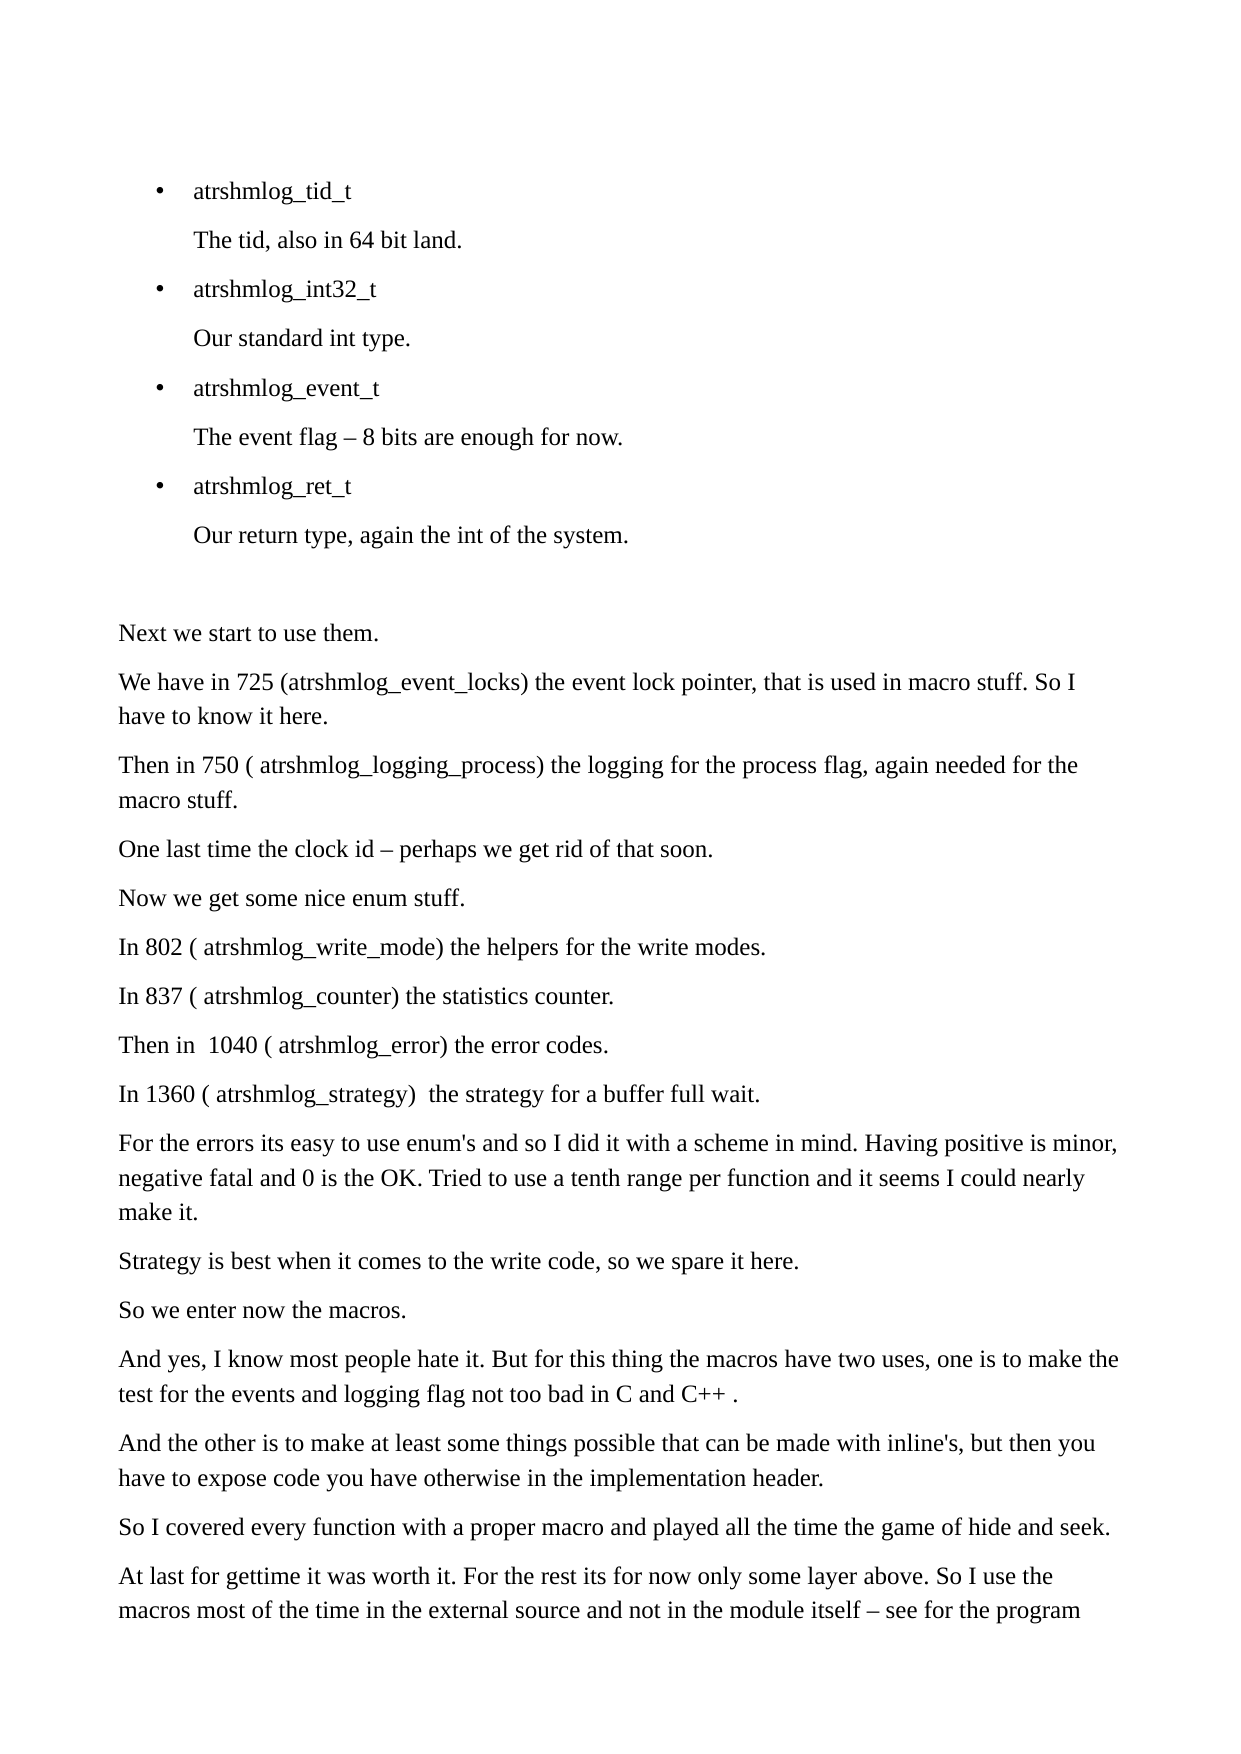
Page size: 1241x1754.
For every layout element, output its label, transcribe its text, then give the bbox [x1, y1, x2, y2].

list atrshmlog_int32_t [156, 274, 1122, 303]
list atrshmlog_ret_t [156, 471, 1122, 499]
text In 837 ( atrshmlog_counter) the statistics counter. [118, 981, 1122, 1010]
text So I covered every function with a proper macro and played all the time the game of hide and seek. [118, 1512, 1122, 1540]
text Then in 750 ( atrshmlog_logging_process) the logging for the process flag, again needed for the macro stuff. [118, 751, 1122, 814]
text At last for gettime it was worth it. For the rest its for now only some layer above. So I use the macros most of the time in the external source and not in the module itself – see for the program [118, 1561, 1122, 1624]
text Strategy is best when it comes to the write code, so we spare it here. [118, 1246, 1122, 1275]
text For the errors its easy to use enum's and so I did it with a scheme in mind. Having positive is minor, negative fatal and 0 is the OK. Tried to use a tenth range per function and it seems I could nearly make it. [118, 1128, 1122, 1226]
list atrshmlog_event_t [156, 373, 1122, 401]
list Our standard int type. [156, 323, 1122, 352]
text In 1360 ( atrshmlog_strategy) the strategy for a buffer full wait. [118, 1079, 1122, 1108]
text We have in 725 (atrshmlog_event_locks) the event lock pointer, that is used in macro stuff. So I have to know it here. [118, 667, 1122, 730]
text So we enter now the macros. [118, 1296, 1122, 1324]
text Now we get some nice enum stuff. [118, 883, 1122, 912]
list The event flag – 8 bits are enough for now. [156, 422, 1122, 450]
list atrshmlog_tid_t [156, 176, 1122, 205]
text And yes, I know most people hate it. But for this thing the macros have two uses, one is to make the test for the events and logging flag not too bad in C and C++ . [118, 1344, 1122, 1408]
text In 802 ( atrshmlog_write_mode) the helpers for the write modes. [118, 932, 1122, 961]
text And the other is to make at least some things possible that can be made with inline's, but then you have to expose code you have otherwise in the implementation header. [118, 1428, 1122, 1491]
text Then in 1040 ( atrshmlog_error) the error codes. [118, 1030, 1122, 1059]
text One last time the clock id – perhaps we get rid of that soon. [118, 834, 1122, 863]
list Our return type, again the int of the system. [156, 520, 1122, 548]
text Next we start to use them. [118, 618, 1122, 647]
list The tid, also in 64 bit land. [156, 225, 1122, 254]
